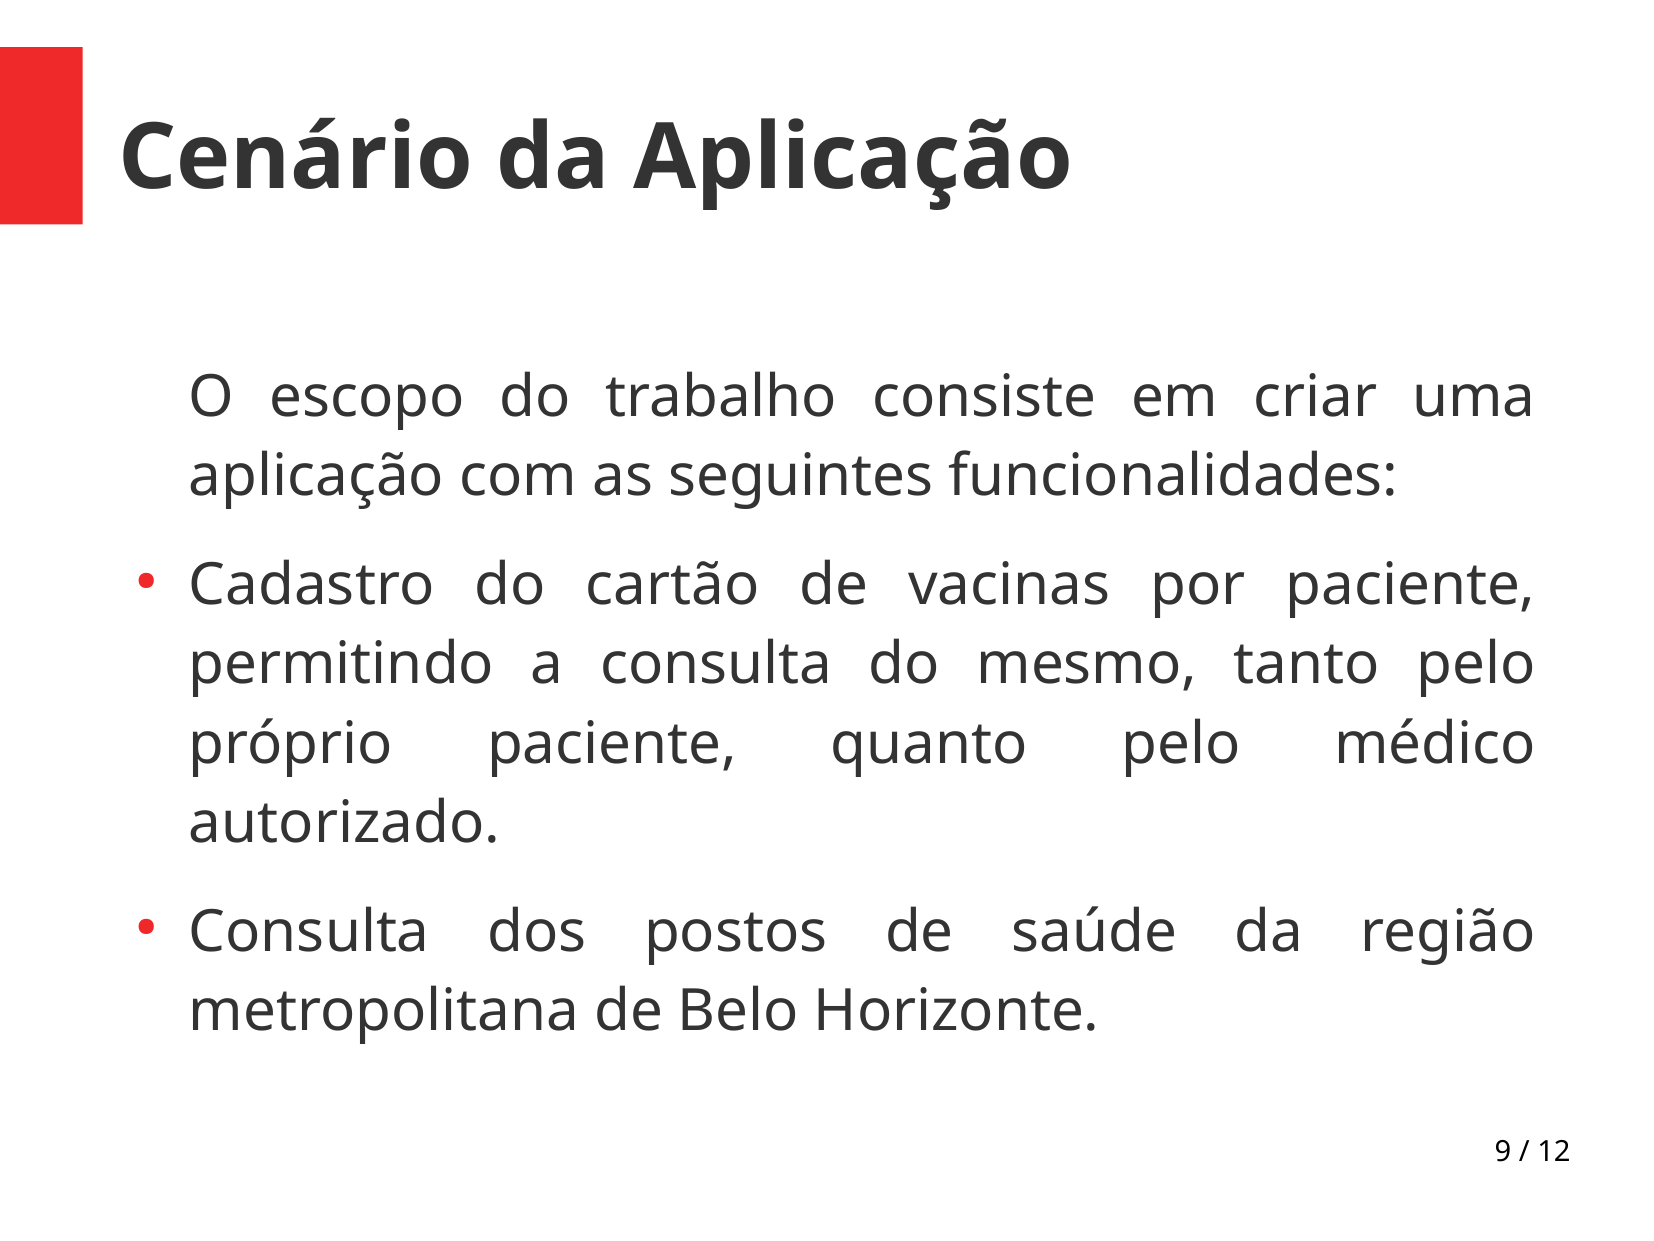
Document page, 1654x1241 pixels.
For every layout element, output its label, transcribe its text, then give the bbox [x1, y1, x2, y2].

title Cenário da Aplicação [118, 49, 1571, 257]
list O escopo do trabalho consiste em criar uma aplicação com as seguintes funcionalidades: Cadastro do cartão de vacinas por paciente, permitindo a consulta do mesmo, tanto pelo próprio paciente, quanto pelo médico autorizado. Consulta dos postos de saúde da região metropolitana de Belo Horizonte. [118, 354, 1536, 1074]
